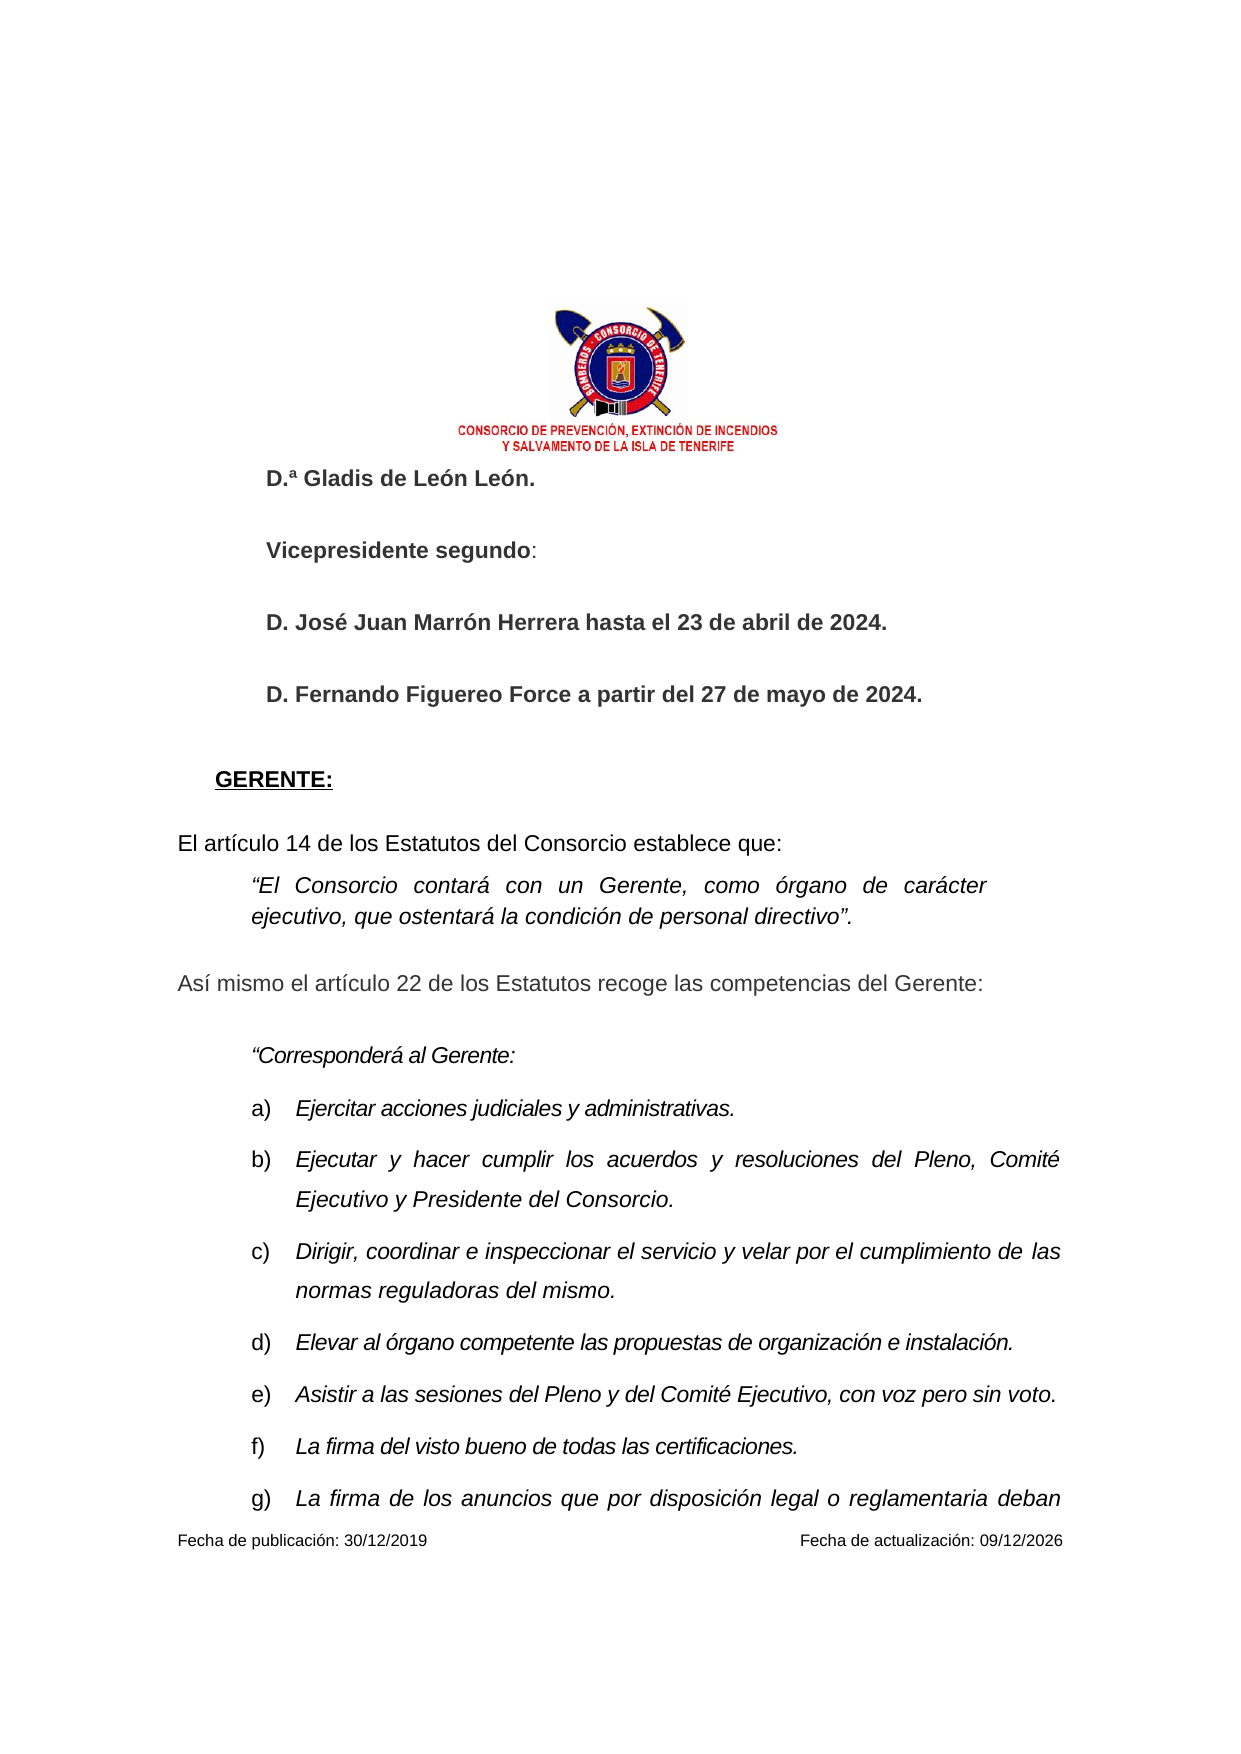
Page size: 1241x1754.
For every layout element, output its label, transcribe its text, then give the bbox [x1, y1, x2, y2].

list Ejecutar y hacer cumplir los acuerdos y resoluciones del Pleno, Comité Ejecutivo y Presidente del Consorcio. [251, 1146, 1063, 1212]
text “El Consorcio contará con un Gerente, como órgano de carácter ejecutivo, que ostentará la condición de personal directivo”. [251, 872, 989, 929]
text Así mismo el artículo 22 de los Estatutos recoge las competencias del Gerente: [177, 970, 1063, 997]
text D. Fernando Figuereo Force a partir del 27 de mayo de 2024. [266, 681, 1063, 707]
text D.ª Gladis de León León. [266, 464, 1063, 491]
subtitle GERENTE: [215, 766, 1063, 792]
text “Corresponderá al Gerente: [251, 1042, 1063, 1069]
list La firma de los anuncios que por disposición legal o reglamentaria deban [251, 1485, 1063, 1512]
list La firma del visto bueno de todas las certificaciones. [251, 1433, 1063, 1460]
list Elevar al órgano competente las propuestas de organización e instalación. [251, 1329, 1063, 1356]
list Asistir a las sesiones del Pleno y del Comité Ejecutivo, con voz pero sin voto. [251, 1381, 1063, 1408]
list Dirigir, coordinar e inspeccionar el servicio y velar por el cumplimiento de las normas reguladoras del mismo. [251, 1238, 1063, 1304]
text D. José Juan Marrón Herrera hasta el 23 de abril de 2024. [266, 609, 1063, 635]
text El artículo 14 de los Estatutos del Consorcio establece que: [177, 830, 1063, 856]
list Ejercitar acciones judiciales y administrativas. [251, 1094, 1063, 1121]
text Vicepresidente segundo: [266, 537, 1063, 563]
